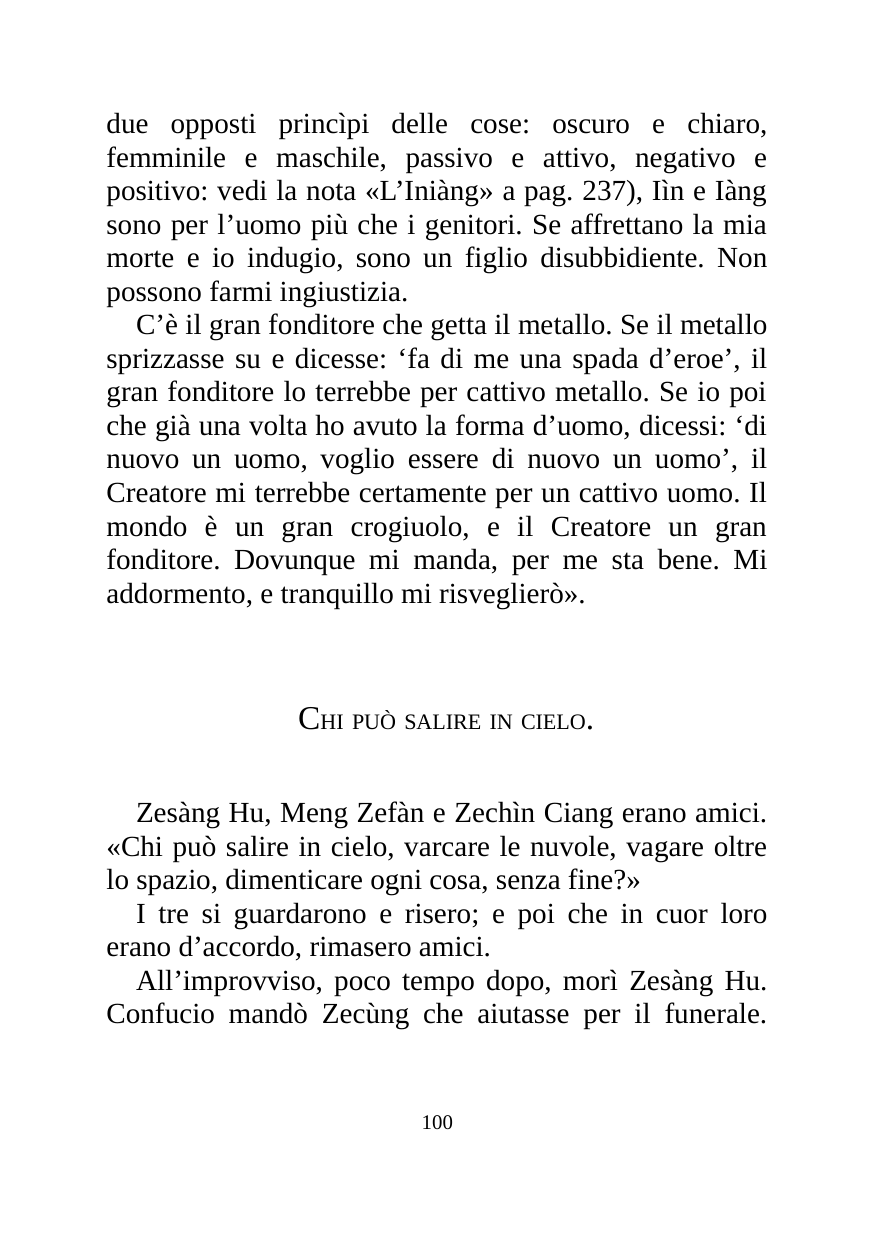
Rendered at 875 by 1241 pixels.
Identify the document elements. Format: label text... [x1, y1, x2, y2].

text due opposti princìpi delle cose: oscuro e chiaro, femminile e maschile, passivo e attivo, negativo e positivo: vedi la nota «L’Iniàng» a pag. 237), Iìn e Iàng sono per l’uomo più che i genitori. Se affrettano la mia morte e io indugio, sono un figlio disubbidiente. Non possono farmi ingiustizia. [106, 106, 768, 307]
text All’improvviso, poco tempo dopo, morì Zesàng Hu. Confucio mandò Zecùng che aiutasse per il funerale. [106, 963, 768, 1030]
text C’è il gran fonditore che getta il metallo. Se il metallo sprizzasse su e dicesse: ‘fa di me una spada d’eroe’, il gran fonditore lo terrebbe per cattivo metallo. Se io poi che già una volta ho avuto la forma d’uomo, dicessi: ‘di nuovo un uomo, voglio essere di nuovo un uomo’, il Creatore mi terrebbe certamente per un cattivo uomo. Il mondo è un gran crogiuolo, e il Creatore un gran fonditore. Dovunque mi manda, per me sta bene. Mi addormento, e tranquillo mi risveglierò». [106, 307, 768, 609]
text I tre si guardarono e risero; e poi che in cuor loro erano d’accordo, rimasero amici. [106, 896, 768, 963]
subtitle Chi può salire in cielo. [124, 698, 768, 736]
text Zesàng Hu, Meng Zefàn e Zechìn Ciang erano amici. «Chi può salire in cielo, varcare le nuvole, vagare oltre lo spazio, dimenticare ogni cosa, senza fine?» [106, 795, 768, 896]
